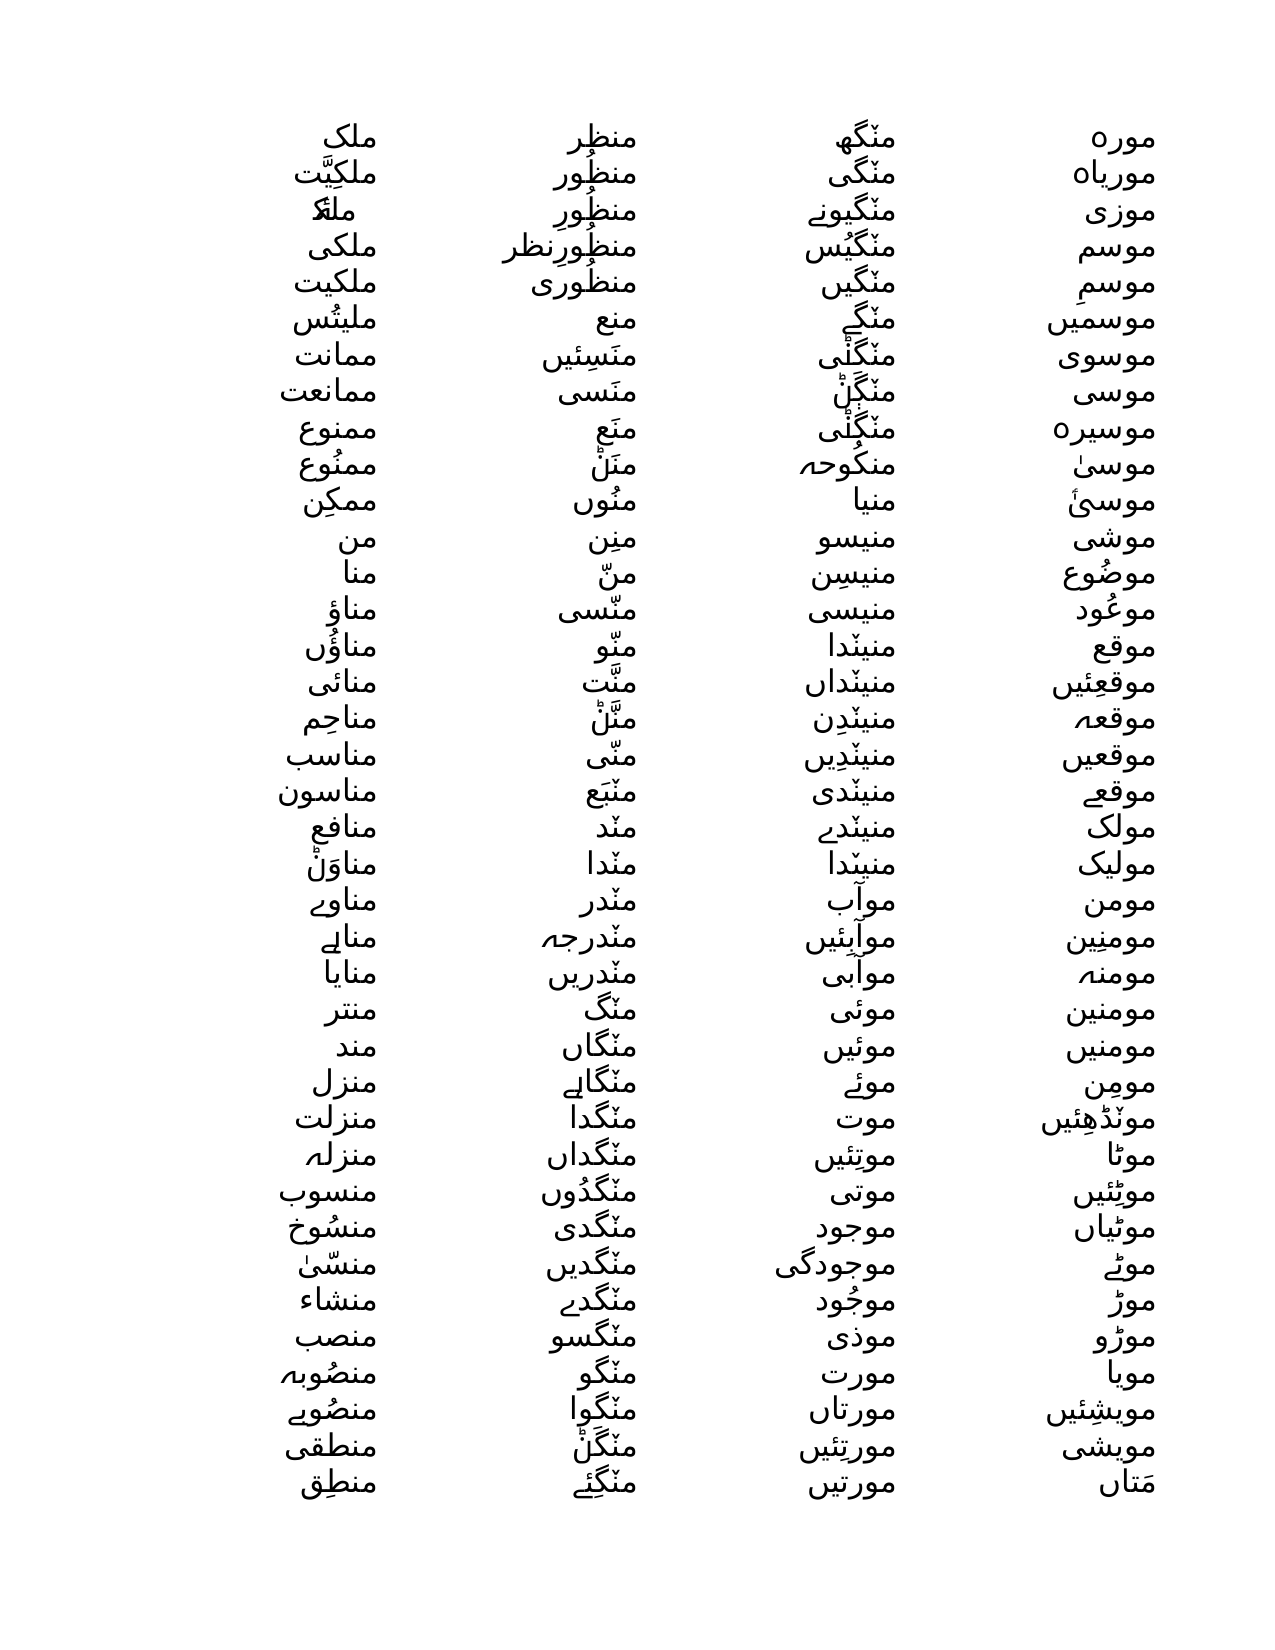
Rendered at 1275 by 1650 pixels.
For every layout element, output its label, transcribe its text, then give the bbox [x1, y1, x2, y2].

text موئیں [637, 1027, 897, 1063]
text منصب [118, 1318, 378, 1354]
text منظُورِ [378, 191, 637, 227]
text مویشِئیں [897, 1391, 1157, 1427]
text منظر [378, 118, 637, 154]
text منطقی [118, 1427, 378, 1463]
text منیسو [637, 518, 897, 554]
text منٚگو [378, 1354, 637, 1391]
text مولیک [897, 845, 1157, 882]
text منٚدر [378, 882, 637, 918]
text مناؤ [118, 591, 378, 627]
text منشاء [118, 1281, 378, 1318]
text موجود [637, 1209, 897, 1245]
text منٚگدی [378, 1209, 637, 1245]
text مناسون [118, 772, 378, 809]
text منٚدرجہ [378, 918, 637, 954]
text ممانت [118, 336, 378, 373]
text منایا [118, 954, 378, 991]
text مومنین [897, 991, 1157, 1027]
text ملکیت [118, 263, 378, 300]
text منٚگَݨ [378, 1427, 637, 1463]
text منٚگݨی [637, 336, 897, 373]
text موعُود [897, 591, 1157, 627]
text منزل [118, 1063, 378, 1100]
text مومن [897, 882, 1157, 918]
text منتر [118, 991, 378, 1027]
text ملکۂ [118, 191, 378, 227]
text منینٚدا [637, 627, 897, 663]
text منافع [118, 809, 378, 845]
text مویشی [897, 1427, 1157, 1463]
text منکُوحہ [637, 445, 897, 482]
text موٹا [897, 1136, 1157, 1172]
text منظُورِ﻿نظر [378, 227, 637, 263]
text موسمیں [897, 300, 1157, 336]
text منّی [378, 736, 637, 772]
text موتِئیں [637, 1136, 897, 1172]
text منیسِن [637, 554, 897, 591]
text موٹِئیں [897, 1172, 1157, 1209]
text موسیٰؑ [897, 482, 1157, 518]
text موت [637, 1100, 897, 1136]
text منطِق [118, 1463, 378, 1499]
text منَع [378, 409, 637, 445]
text منینٚدی [637, 772, 897, 809]
text موتی [637, 1172, 897, 1209]
text موقعِئیں [897, 663, 1157, 700]
text ممانعت [118, 373, 378, 409]
text منٚگسو [378, 1318, 637, 1354]
text منیا [637, 482, 897, 518]
text منینٚداں [637, 663, 897, 700]
text منَّت [378, 663, 637, 700]
text موڑ [897, 1281, 1157, 1318]
text موقع [897, 627, 1157, 663]
text مناحِم [118, 700, 378, 736]
text مناؤُں [118, 627, 378, 663]
text منٚگاں [378, 1027, 637, 1063]
text موآبِئیں [637, 918, 897, 954]
text ملکِیَّت [118, 154, 378, 191]
text موقعیں [897, 736, 1157, 772]
text منّو [378, 627, 637, 663]
text منسُوخ [118, 1209, 378, 1245]
text منٚبَع [378, 772, 637, 809]
text مومنہ [897, 954, 1157, 991]
text منٚڳَݨ [637, 373, 897, 409]
text مومنِین [897, 918, 1157, 954]
text مویا [897, 1354, 1157, 1391]
text ممکِن [118, 482, 378, 518]
text منَّݨ [378, 700, 637, 736]
text منٚگداں [378, 1136, 637, 1172]
text موذی [637, 1318, 897, 1354]
text مورتاں [637, 1391, 897, 1427]
text مناہے [118, 918, 378, 954]
text منینٚدِیں [637, 736, 897, 772]
text مورت [637, 1354, 897, 1391]
text منٚگیُس [637, 227, 897, 263]
text منٚگدُوں [378, 1172, 637, 1209]
text منصُوبہ [118, 1354, 378, 1391]
text مومِن [897, 1063, 1157, 1100]
text منینٚدے [637, 809, 897, 845]
text موقعہ [897, 700, 1157, 736]
text منزلت [118, 1100, 378, 1136]
text منَسِئیں [378, 336, 637, 373]
text موٹیاں [897, 1209, 1157, 1245]
text منائی [118, 663, 378, 700]
text ملک [118, 118, 378, 154]
text منَݨ [378, 445, 637, 482]
text منٚگدا [378, 1100, 637, 1136]
text موسیرہ [897, 409, 1157, 445]
text منع [378, 300, 637, 336]
text منٚگ [378, 991, 637, 1027]
text منٚگیں [637, 263, 897, 300]
text موقعے [897, 772, 1157, 809]
text موسی [897, 373, 1157, 409]
text منٚگِئے [378, 1463, 637, 1499]
text مورتیں [637, 1463, 897, 1499]
text موجودگی [637, 1245, 897, 1281]
text مورہ [897, 118, 1157, 154]
text موآبی [637, 954, 897, 991]
text منّسی [378, 591, 637, 627]
text منٚد [378, 809, 637, 845]
text منٚگدے [378, 1281, 637, 1318]
text مند [118, 1027, 378, 1063]
text ملیتُس [118, 300, 378, 336]
text موریاہ [897, 154, 1157, 191]
text موزی [897, 191, 1157, 227]
text منٚگی [637, 154, 897, 191]
text من [118, 518, 378, 554]
text ممنُوع [118, 445, 378, 482]
text منظُوری [378, 263, 637, 300]
text منّ [378, 554, 637, 591]
text مولک [897, 809, 1157, 845]
text منٚگھ [637, 118, 897, 154]
text موڑو [897, 1318, 1157, 1354]
text موئی [637, 991, 897, 1027]
text منسّیٰ [118, 1245, 378, 1281]
text منینٚدِن [637, 700, 897, 736]
text منظُور [378, 154, 637, 191]
text موسوی [897, 336, 1157, 373]
text موئے [637, 1063, 897, 1100]
text موسیٰ [897, 445, 1157, 482]
text منُوں [378, 482, 637, 518]
text موٹے [897, 1245, 1157, 1281]
text منصُوبے [118, 1391, 378, 1427]
text منٚگیونے [637, 191, 897, 227]
text منزلہ [118, 1136, 378, 1172]
text مونٚڈھِئیں [897, 1100, 1157, 1136]
text منٚگاہے [378, 1063, 637, 1100]
text مَتاں [897, 1463, 1157, 1499]
text مورتِئیں [637, 1427, 897, 1463]
text موشی [897, 518, 1157, 554]
text موجُود [637, 1281, 897, 1318]
text مناوَݨ [118, 845, 378, 882]
text منا [118, 554, 378, 591]
text ممنوع [118, 409, 378, 445]
text منٚگدیں [378, 1245, 637, 1281]
text منٚدریں [378, 954, 637, 991]
text منٚڳݨی [637, 409, 897, 445]
text موضُوع [897, 554, 1157, 591]
text منسوب [118, 1172, 378, 1209]
text منیسی [637, 591, 897, 627]
text منَسی [378, 373, 637, 409]
text مومنیں [897, 1027, 1157, 1063]
text منٚگے [637, 300, 897, 336]
text مناسب [118, 736, 378, 772]
text موآب [637, 882, 897, 918]
text موسم [897, 227, 1157, 263]
text منِن [378, 518, 637, 554]
text ملکی [118, 227, 378, 263]
text منٚگوا [378, 1391, 637, 1427]
text موسمِ [897, 263, 1157, 300]
text مناوے [118, 882, 378, 918]
text منٚدا [378, 845, 637, 882]
text منیںٚدا [637, 845, 897, 882]
